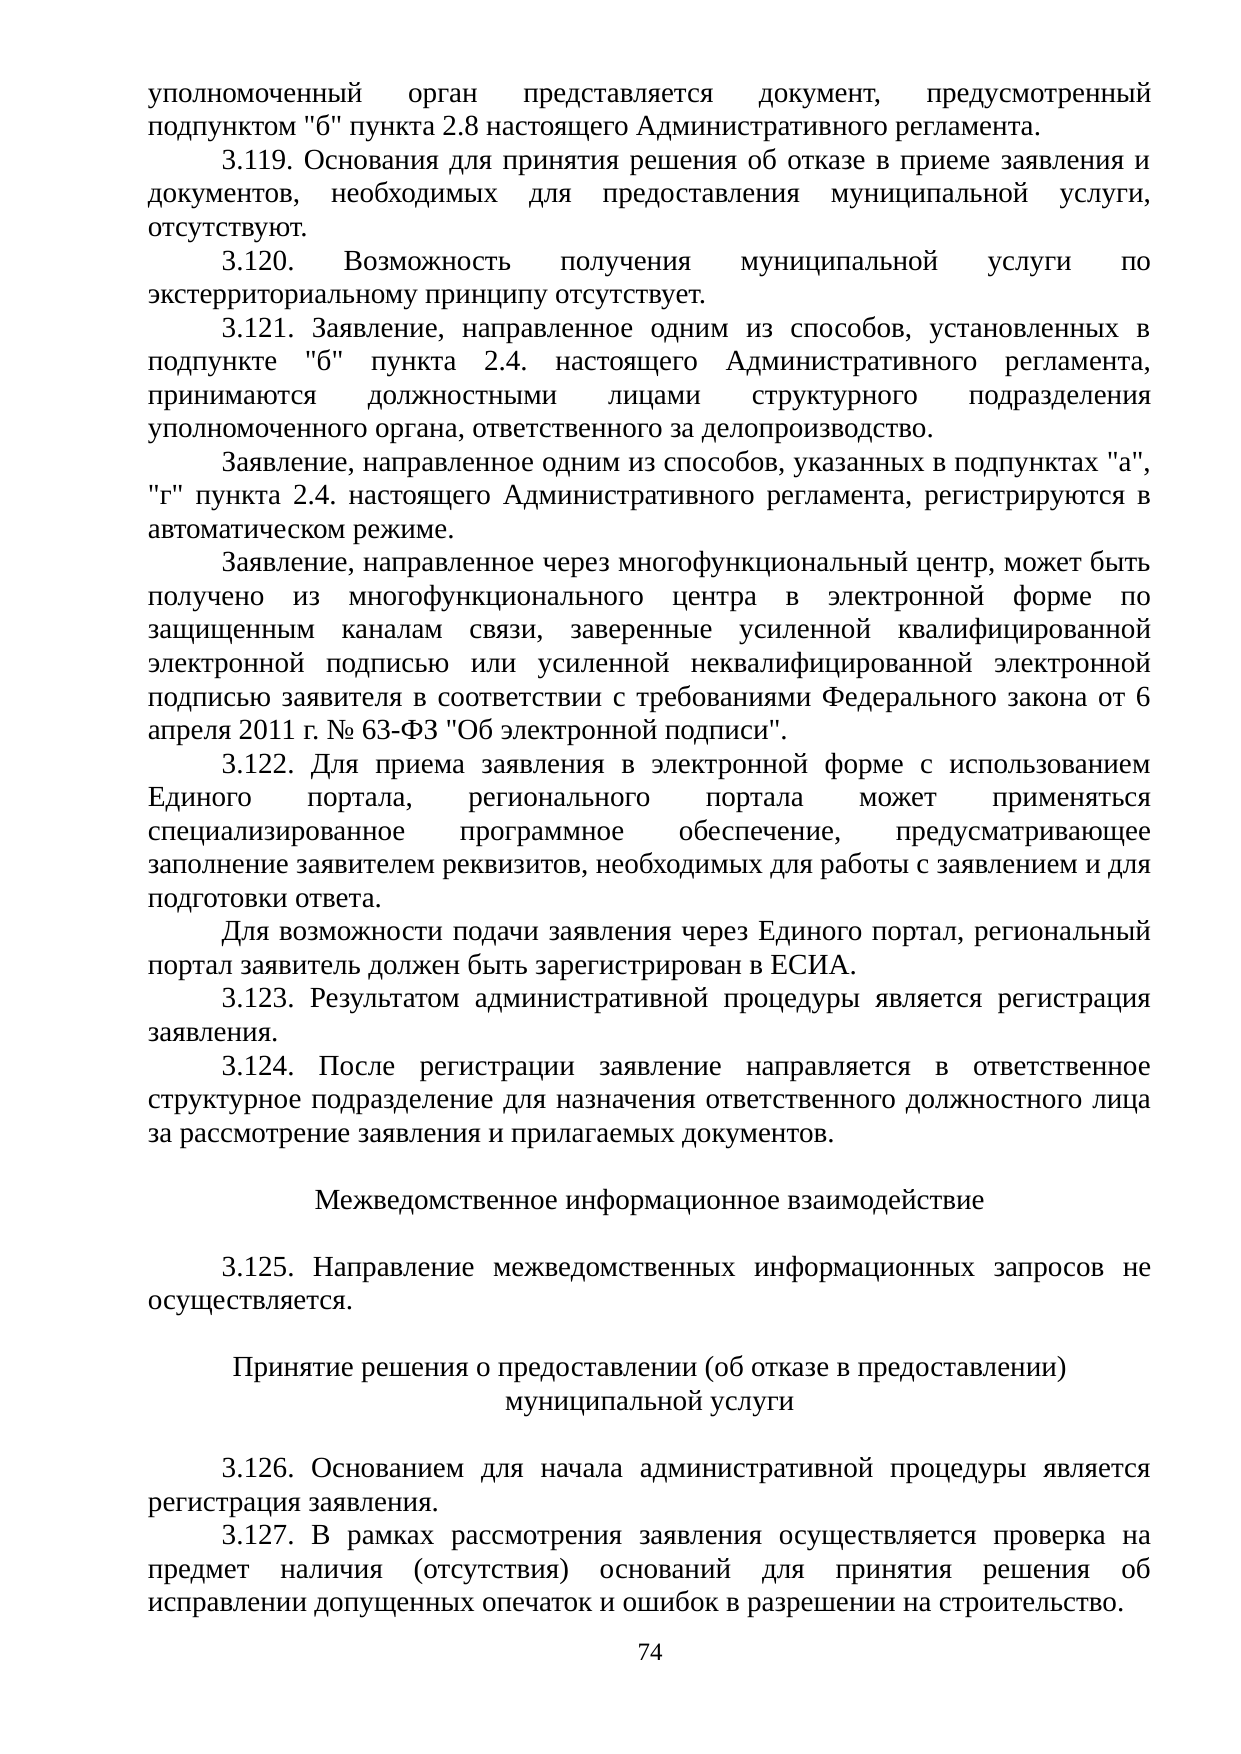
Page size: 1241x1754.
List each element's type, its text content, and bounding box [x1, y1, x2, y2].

text Заявление, направленное через многофункциональный центр, может быть получено из многофункционального центра в электронной форме по защищенным каналам связи, заверенные усиленной квалифицированной электронной подписью или усиленной неквалифицированной электронной подписью заявителя в соответствии с требованиями Федерального закона от 6 апреля 2011 г. № 63-ФЗ "Об электронной подписи". [148, 544, 1152, 746]
text 3.126. Основанием для начала административной процедуры является регистрация заявления. [148, 1450, 1152, 1517]
text Для возможности подачи заявления через Единого портал, региональный портал заявитель должен быть зарегистрирован в ЕСИА. [148, 913, 1152, 981]
text уполномоченный орган представляется документ, предусмотренный подпунктом "б" пункта 2.8 настоящего Административного регламента. [148, 75, 1152, 142]
text 3.122. Для приема заявления в электронной форме с использованием Единого портала, регионального портала может применяться специализированное программное обеспечение, предусматривающее заполнение заявителем реквизитов, необходимых для работы с заявлением и для подготовки ответа. [148, 746, 1152, 913]
text 3.123. Результатом административной процедуры является регистрация заявления. [148, 981, 1152, 1048]
text 3.125. Направление межведомственных информационных запросов не осуществляется. [148, 1249, 1152, 1316]
text 3.121. Заявление, направленное одним из способов, установленных в подпункте "б" пункта 2.4. настоящего Административного регламента, принимаются должностными лицами структурного подразделения уполномоченного органа, ответственного за делопроизводство. [148, 310, 1152, 444]
text 3.127. В рамках рассмотрения заявления осуществляется проверка на предмет наличия (отсутствия) оснований для принятия решения об исправлении допущенных опечаток и ошибок в разрешении на строительство. [148, 1517, 1152, 1618]
text Заявление, направленное одним из способов, указанных в подпунктах "а", "г" пункта 2.4. настоящего Административного регламента, регистрируются в автоматическом режиме. [148, 444, 1152, 544]
text Межведомственное информационное взаимодействие [148, 1182, 1152, 1215]
text Принятие решения о предоставлении (об отказе в предоставлении) муниципальной услуги [148, 1349, 1152, 1417]
text 3.119. Основания для принятия решения об отказе в приеме заявления и документов, необходимых для предоставления муниципальной услуги, отсутствуют. [148, 142, 1152, 243]
text 3.120. Возможность получения муниципальной услуги по экстерриториальному принципу отсутствует. [148, 243, 1152, 310]
text 3.124. После регистрации заявление направляется в ответственное структурное подразделение для назначения ответственного должностного лица за рассмотрение заявления и прилагаемых документов. [148, 1048, 1152, 1148]
